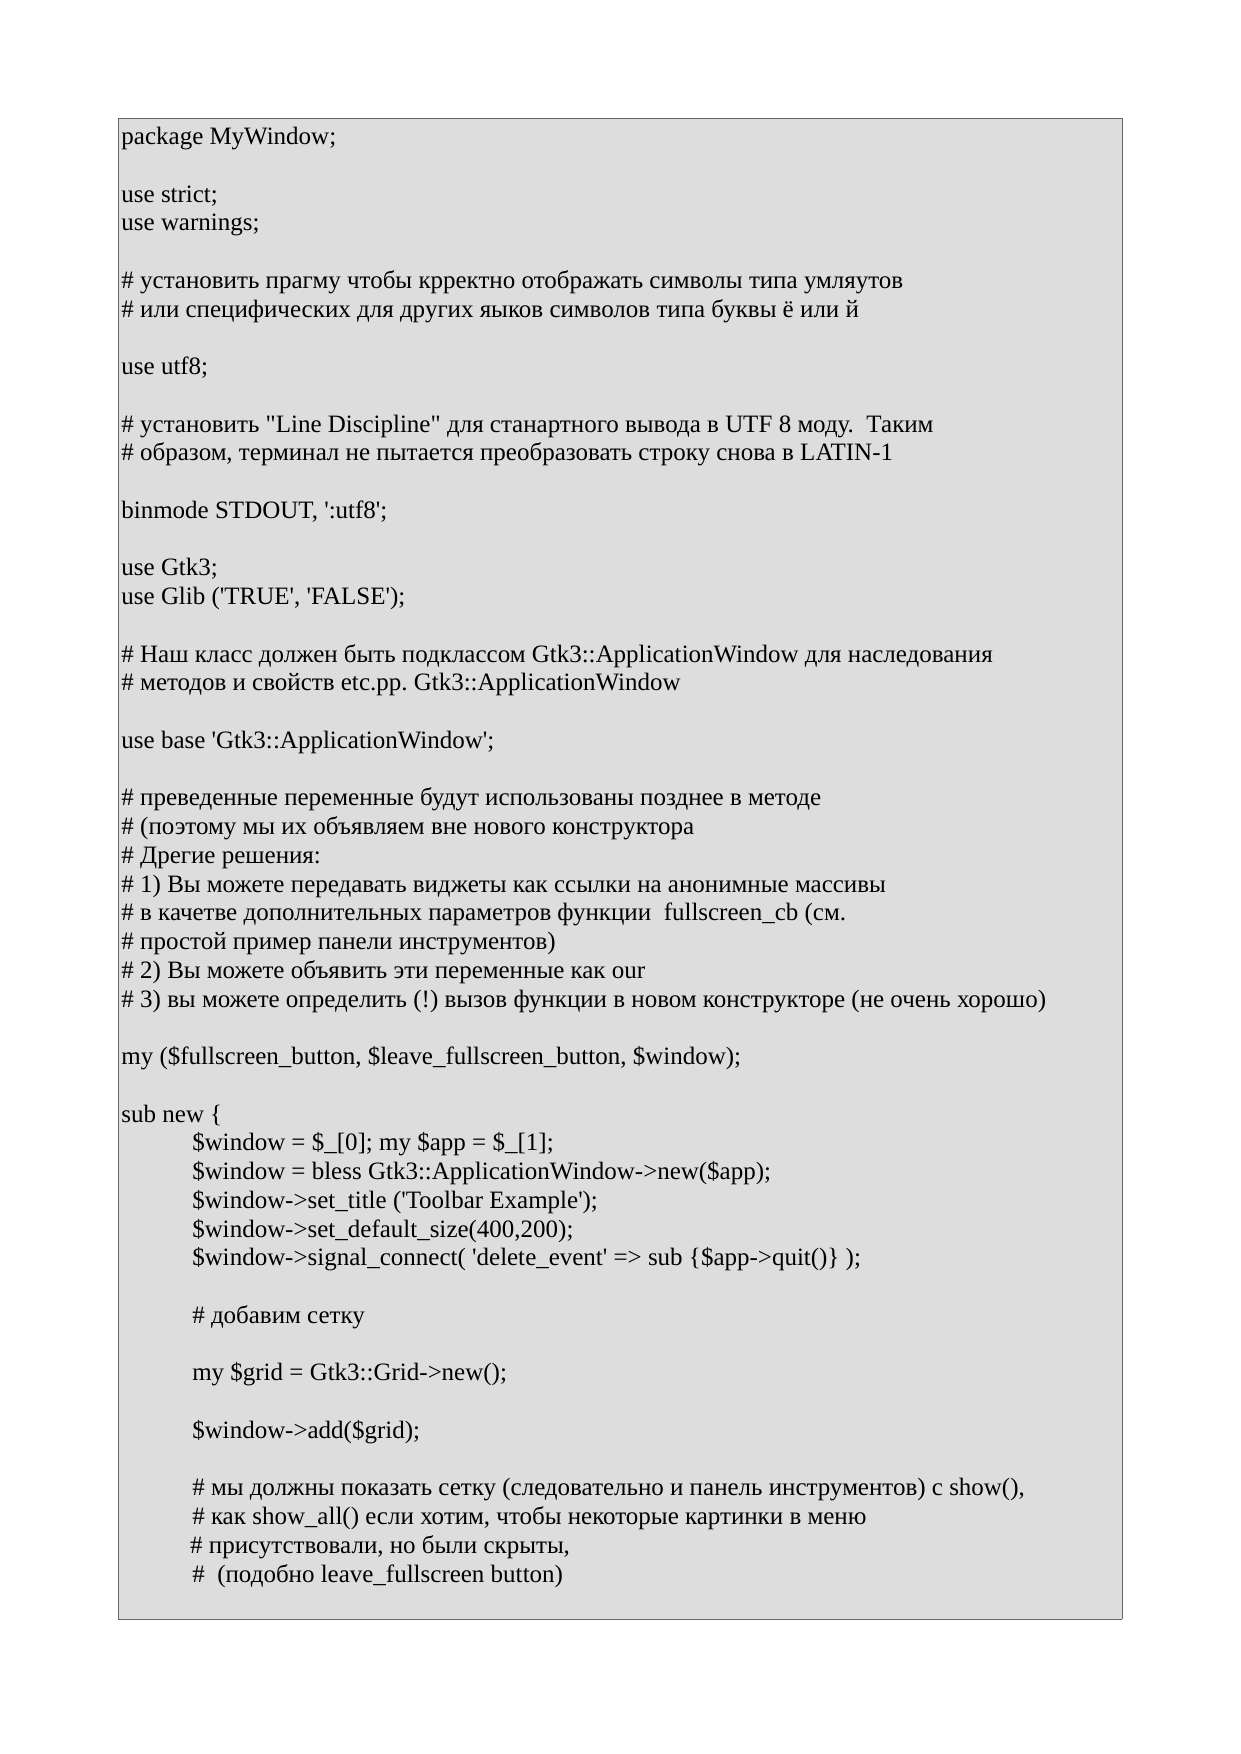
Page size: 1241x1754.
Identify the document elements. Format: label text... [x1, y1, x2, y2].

text use strict; [119, 176, 1122, 204]
text # добавим сетку [119, 1297, 1122, 1326]
text use base 'Gtk3::ApplicationWindow'; [119, 722, 1122, 751]
text my $grid = Gtk3::Grid->new(); [119, 1354, 1122, 1383]
text # присутствовали, но были скрыты, [119, 1527, 1122, 1556]
text # преведенные переменные будут использованы позднее в методе [119, 779, 1122, 808]
text $window = bless Gtk3::ApplicationWindow->new($app); [119, 1153, 1122, 1182]
text # в качетве дополнительных параметров функции fullscreen_cb (см. [119, 894, 1122, 923]
text $window->add($grid); [119, 1412, 1122, 1441]
text # 2) Вы можете объявить эти переменные как our [119, 952, 1122, 981]
text $window->signal_connect( 'delete_event' => sub {$app->quit()} ); [119, 1239, 1122, 1268]
text binmode STDOUT, ':utf8'; [119, 492, 1122, 521]
text my ($fullscreen_button, $leave_fullscreen_button, $window); [119, 1038, 1122, 1067]
text # образом, терминал не пытается преобразовать строку снова в LATIN-1 [119, 434, 1122, 463]
text use warnings; [119, 204, 1122, 233]
text # простой пример панели инструментов) [119, 923, 1122, 952]
text # мы должны показать сетку (следовательно и панель инструментов) с show(), [119, 1469, 1122, 1498]
text # 1) Вы можете передавать виджеты как ссылки на анонимные массивы [119, 866, 1122, 894]
text # методов и свойств etc.pp. Gtk3::ApplicationWindow [119, 664, 1122, 693]
text # (подобно leave_fullscreen button) [119, 1556, 1122, 1584]
text $window->set_title ('Toolbar Example'); [119, 1182, 1122, 1211]
text # как show_all() если хотим, чтобы некоторые картинки в меню [119, 1498, 1122, 1527]
text # установить "Line Discipline" для станартного вывода в UTF 8 моду. Таким [119, 406, 1122, 434]
text package MyWindow; [119, 119, 1122, 147]
text # Наш класс должен быть подклассом Gtk3::ApplicationWindow для наследования [119, 636, 1122, 664]
text # (поэтому мы их объявляем вне нового конструктора [119, 808, 1122, 837]
text use utf8; [119, 348, 1122, 377]
text $window->set_default_size(400,200); [119, 1211, 1122, 1239]
text # установить прагму чтобы крректно отображать символы типа умляутов [119, 262, 1122, 291]
text use Gtk3; [119, 549, 1122, 578]
text # Дрегие решения: [119, 837, 1122, 866]
text use Glib ('TRUE', 'FALSE'); [119, 578, 1122, 607]
text $window = $_[0]; my $app = $_[1]; [119, 1124, 1122, 1153]
text # 3) вы можете определить (!) вызов функции в новом конструкторе (не очень хорошо) [119, 981, 1122, 1009]
text # или специфических для других яыков символов типа буквы ё или й [119, 291, 1122, 319]
text sub new { [119, 1096, 1122, 1124]
